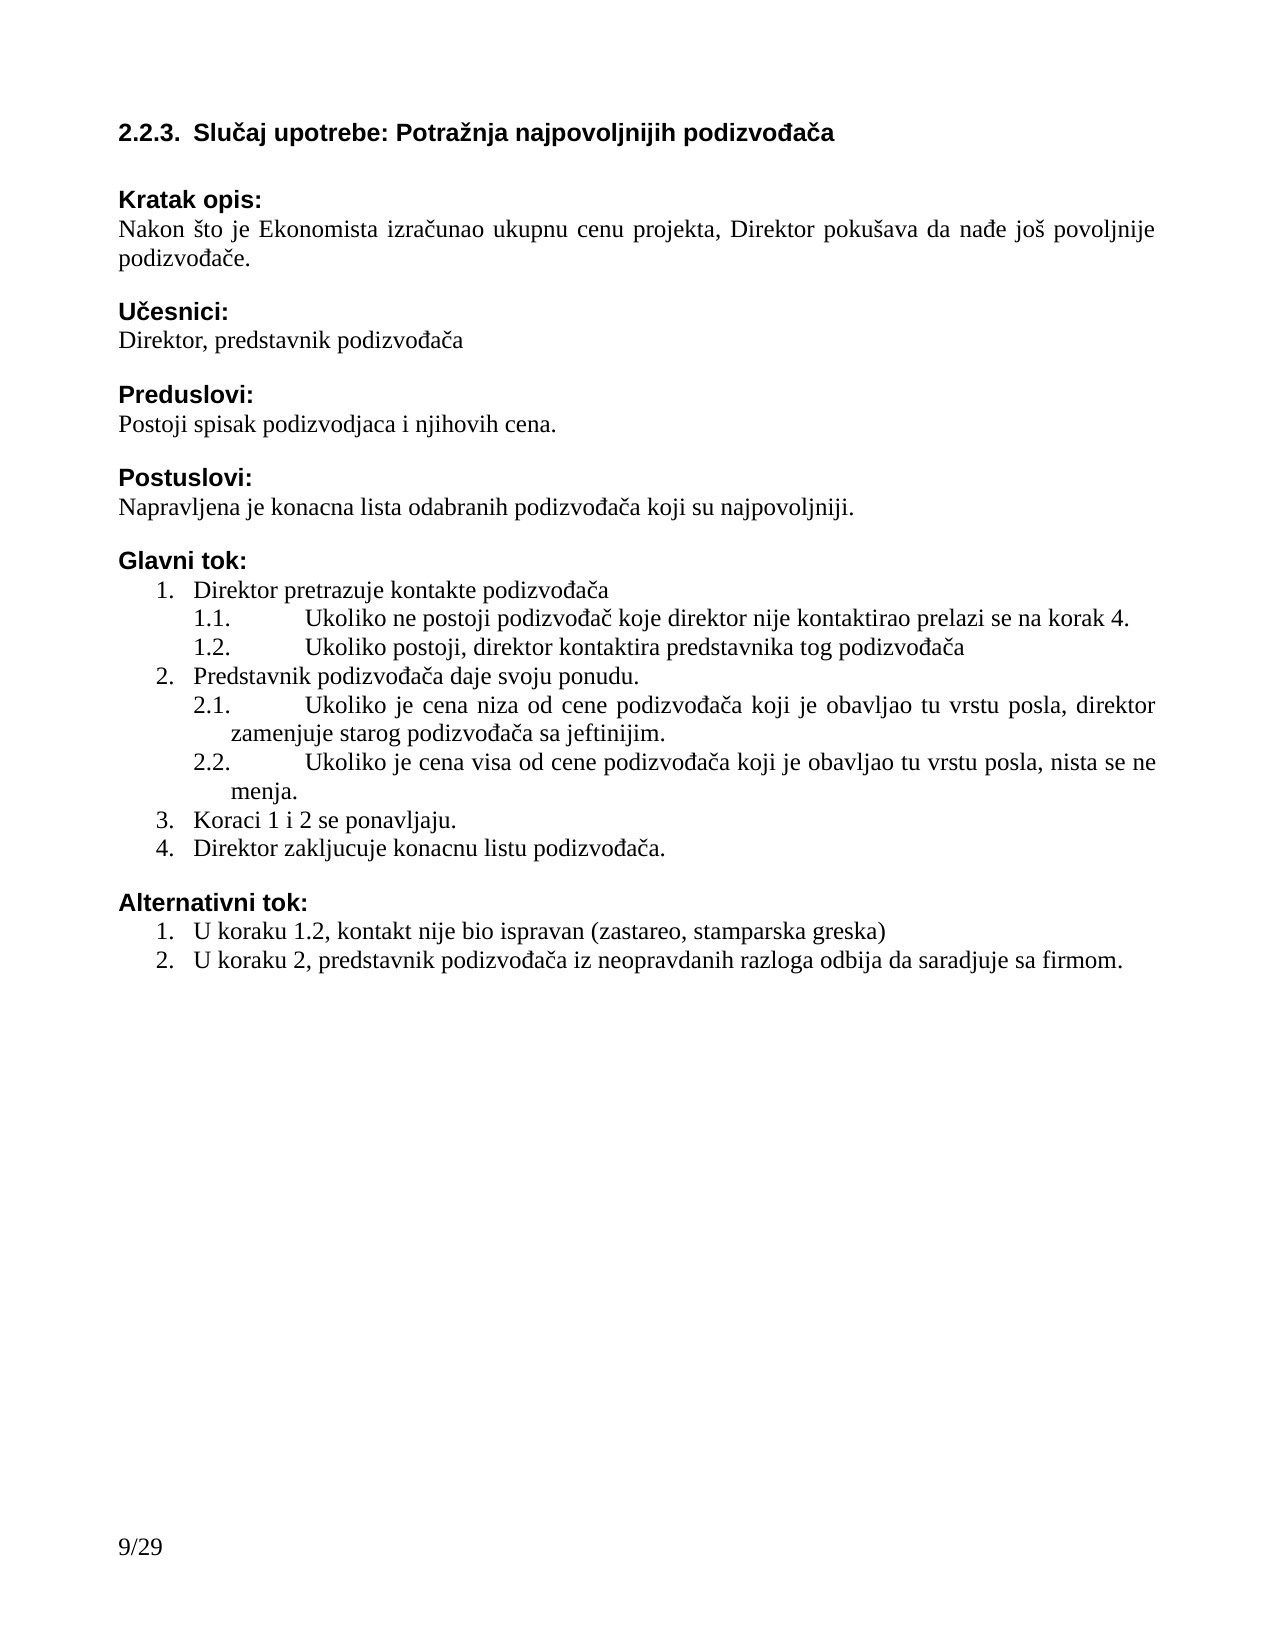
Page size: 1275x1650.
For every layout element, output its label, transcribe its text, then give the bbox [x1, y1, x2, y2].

list Ukoliko postoji, direktor kontaktira predstavnika tog podizvođača [193, 632, 1157, 661]
subtitle Alternativni tok: [118, 888, 1157, 916]
subtitle Glavni tok: [118, 546, 1157, 575]
list Koraci 1 i 2 se ponavljaju. [156, 805, 1157, 833]
subtitle Učesnici: [118, 297, 1157, 326]
list Predstavnik podizvođača daje svoju ponudu. [156, 661, 1157, 690]
subtitle Kratak opis: [118, 185, 1157, 214]
text Nakon što je Ekonomista izračunao ukupnu cenu projekta, Direktor pokušava da nađe još povoljnije podizvođače. [118, 214, 1157, 271]
list Ukoliko je cena niza od cene podizvođača koji je obavljao tu vrstu posla, direktor zamenjuje starog podizvođača sa jeftinijim. [193, 690, 1157, 747]
list Ukoliko ne postoji podizvođač koje direktor nije kontaktirao prelazi se na korak 4. [193, 603, 1157, 632]
list Direktor pretrazuje kontakte podizvođača [156, 575, 1157, 603]
text Direktor, predstavnik podizvođača [118, 326, 1157, 354]
subtitle Postuslovi: [118, 463, 1157, 492]
list Direktor zakljucuje konacnu listu podizvođača. [156, 833, 1157, 862]
list U koraku 1.2, kontakt nije bio ispravan (zastareo, stamparska greska) [156, 916, 1157, 945]
list Ukoliko je cena visa od cene podizvođača koji je obavljao tu vrstu posla, nista se ne menja. [193, 747, 1157, 805]
list U koraku 2, predstavnik podizvođača iz neopravdanih razloga odbija da saradjuje sa firmom. [156, 945, 1157, 974]
text Postoji spisak podizvodjaca i njihovih cena. [118, 409, 1157, 437]
text Napravljena je konacna lista odabranih podizvođača koji su najpovoljniji. [118, 492, 1157, 520]
subtitle Slučaj upotrebe: Potražnja najpovoljnijih podizvođača [118, 118, 1157, 147]
subtitle Preduslovi: [118, 380, 1157, 409]
